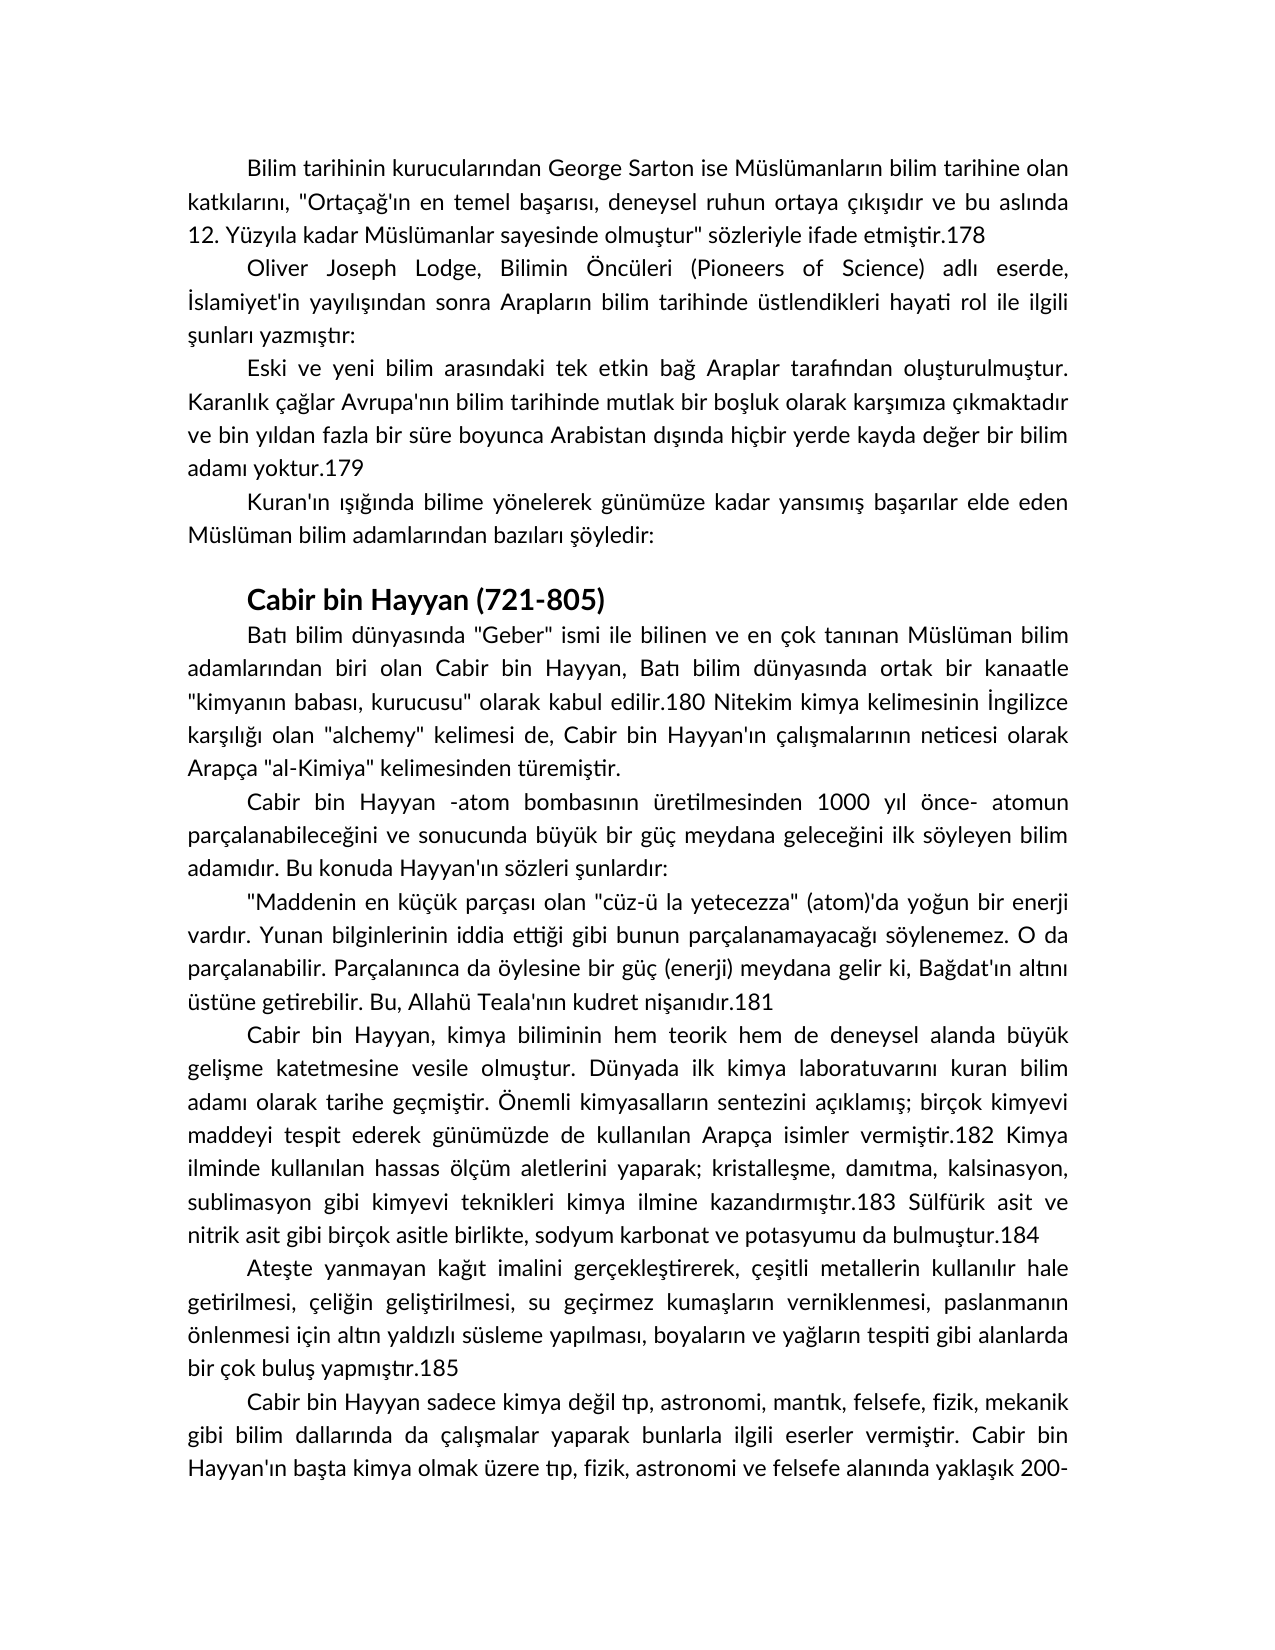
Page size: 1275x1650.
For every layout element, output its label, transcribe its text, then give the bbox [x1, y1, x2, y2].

text Batı bilim dünyasında "Geber" ismi ile bilinen ve en çok tanınan Müslüman bilim adamlarından biri olan Cabir bin Hayyan, Batı bilim dünyasında ortak bir kanaatle "kimyanın babası, kurucusu" olarak kabul edilir.180 Nitekim kimya kelimesinin İngilizce karşılığı olan "alchemy" kelimesi de, Cabir bin Hayyan'ın çalışmalarının neticesi olarak Arapça "al-Kimiya" kelimesinden türemiştir. [187, 617, 1070, 783]
text Cabir bin Hayyan sadece kimya değil tıp, astronomi, mantık, felsefe, fizik, mekanik gibi bilim dallarında da çalışmalar yaparak bunlarla ilgili eserler vermiştir. Cabir bin Hayyan'ın başta kimya olmak üzere tıp, fizik, astronomi ve felsefe alanında yaklaşık 200- [187, 1383, 1070, 1483]
text Cabir bin Hayyan -atom bombasının üretilmesinden 1000 yıl önce- atomun parçalanabileceğini ve sonucunda büyük bir güç meydana geleceğini ilk söyleyen bilim adamıdır. Bu konuda Hayyan'ın sözleri şunlardır: [187, 783, 1070, 883]
text Cabir bin Hayyan, kimya biliminin hem teorik hem de deneysel alanda büyük gelişme katetmesine vesile olmuştur. Dünyada ilk kimya laboratuvarını kuran bilim adamı olarak tarihe geçmiştir. Önemli kimyasalların sentezini açıklamış; birçok kimyevi maddeyi tespit ederek günümüzde de kullanılan Arapça isimler vermiştir.182 Kimya ilminde kullanılan hassas ölçüm aletlerini yaparak; kristalleşme, damıtma, kalsinasyon, sublimasyon gibi kimyevi teknikleri kimya ilmine kazandırmıştır.183 Sülfürik asit ve nitrik asit gibi birçok asitle birlikte, sodyum karbonat ve potasyumu da bulmuştur.184 [187, 1017, 1070, 1250]
text Bilim tarihinin kurucularından George Sarton ise Müslümanların bilim tarihine olan katkılarını, "Ortaçağ'ın en temel başarısı, deneysel ruhun ortaya çıkışıdır ve bu aslında 12. Yüzyıla kadar Müslümanlar sayesinde olmuştur" sözleriyle ifade etmiştir.178 [187, 150, 1070, 250]
text Kuran'ın ışığında bilime yönelerek günümüze kadar yansımış başarılar elde eden Müslüman bilim adamlarından bazıları şöyledir: [187, 483, 1070, 550]
text Oliver Joseph Lodge, Bilimin Öncüleri (Pioneers of Science) adlı eserde, İslamiyet'in yayılışından sonra Arapların bilim tarihinde üstlendikleri hayati rol ile ilgili şunları yazmıştır: [187, 250, 1070, 350]
text Ateşte yanmayan kağıt imalini gerçekleştirerek, çeşitli metallerin kullanılır hale getirilmesi, çeliğin geliştirilmesi, su geçirmez kumaşların verniklenmesi, paslanmanın önlenmesi için altın yaldızlı süsleme yapılması, boyaların ve yağların tespiti gibi alanlarda bir çok buluş yapmıştır.185 [187, 1250, 1070, 1383]
text Cabir bin Hayyan (721-805) [187, 583, 1070, 617]
text "Maddenin en küçük parçası olan "cüz-ü la yetecezza" (atom)'da yoğun bir enerji vardır. Yunan bilginlerinin iddia ettiği gibi bunun parçalanamayacağı söylenemez. O da parçalanabilir. Parçalanınca da öylesine bir güç (enerji) meydana gelir ki, Bağdat'ın altını üstüne getirebilir. Bu, Allahü Teala'nın kudret nişanıdır.181 [187, 883, 1070, 1017]
text Eski ve yeni bilim arasındaki tek etkin bağ Araplar tarafından oluşturulmuştur. Karanlık çağlar Avrupa'nın bilim tarihinde mutlak bir boşluk olarak karşımıza çıkmaktadır ve bin yıldan fazla bir süre boyunca Arabistan dışında hiçbir yerde kayda değer bir bilim adamı yoktur.179 [187, 350, 1070, 483]
